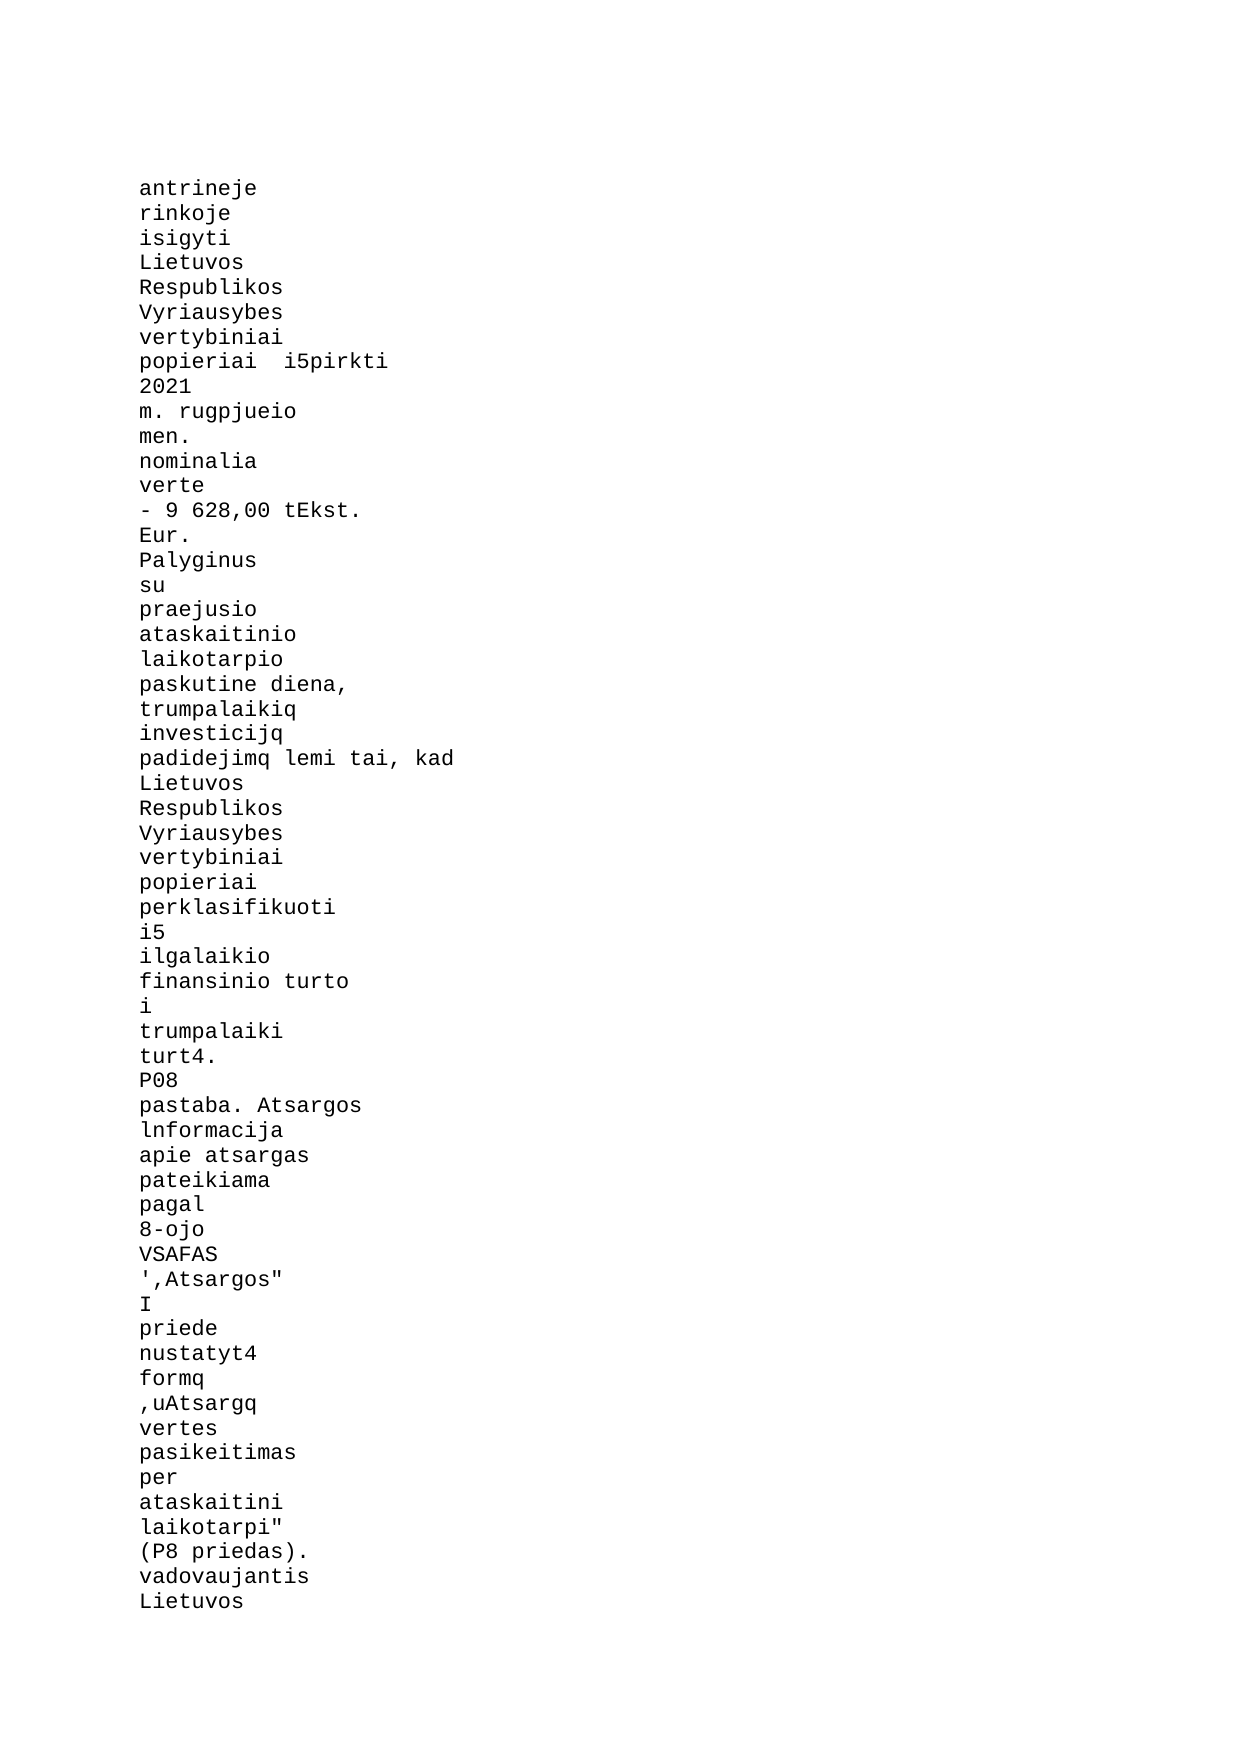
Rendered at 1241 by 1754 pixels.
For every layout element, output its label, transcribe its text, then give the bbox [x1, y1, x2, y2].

text Eur. [139, 524, 1101, 549]
text rinkoje [139, 202, 1101, 227]
text Lietuvos [139, 1590, 1101, 1615]
text i [139, 995, 1101, 1020]
text investicijq [139, 723, 1101, 747]
text popieriai [139, 871, 1101, 896]
text pagal [139, 1194, 1101, 1218]
text Lietuvos [139, 772, 1101, 797]
text ataskaitinio [139, 623, 1101, 648]
text nustatyt4 [139, 1342, 1101, 1367]
text pasikeitimas [139, 1442, 1101, 1466]
text vertes [139, 1417, 1101, 1442]
text ataskaitini [139, 1491, 1101, 1516]
text ilgalaikio [139, 946, 1101, 971]
text (P8 priedas). [139, 1541, 1101, 1566]
text I [139, 1293, 1101, 1318]
text Palyginus [139, 549, 1101, 574]
text trumpalaikiq [139, 698, 1101, 723]
text su [139, 574, 1101, 599]
text Vyriausybes [139, 301, 1101, 326]
text 2021 [139, 376, 1101, 400]
text m. rugpjueio [139, 400, 1101, 425]
text i5 [139, 921, 1101, 946]
text Lietuvos [139, 252, 1101, 276]
text men. [139, 425, 1101, 450]
text popieriai i5pirkti [139, 351, 1101, 376]
text paskutine diena, [139, 673, 1101, 698]
text apie atsargas [139, 1144, 1101, 1169]
text lnformacija [139, 1119, 1101, 1144]
text ,uAtsargq [139, 1392, 1101, 1417]
text Vyriausybes [139, 822, 1101, 847]
text vertybiniai [139, 847, 1101, 871]
text ',Atsargos" [139, 1268, 1101, 1293]
text per [139, 1466, 1101, 1491]
text finansinio turto [139, 971, 1101, 995]
text trumpalaiki [139, 1020, 1101, 1045]
text 8-ojo [139, 1218, 1101, 1243]
text VSAFAS [139, 1243, 1101, 1268]
text laikotarpi" [139, 1516, 1101, 1541]
text laikotarpio [139, 648, 1101, 673]
text vertybiniai [139, 326, 1101, 351]
text padidejimq lemi tai, kad [139, 747, 1101, 772]
text - 9 628,00 tEkst. [139, 499, 1101, 524]
text formq [139, 1367, 1101, 1392]
text turt4. [139, 1045, 1101, 1070]
text nominalia [139, 450, 1101, 475]
text pastaba. Atsargos [139, 1094, 1101, 1119]
text praejusio [139, 599, 1101, 623]
text Respublikos [139, 276, 1101, 301]
text Respublikos [139, 797, 1101, 822]
text verte [139, 475, 1101, 499]
text antrineje [139, 177, 1101, 202]
text pateikiama [139, 1169, 1101, 1194]
text perklasifikuoti [139, 896, 1101, 921]
text P08 [139, 1070, 1101, 1094]
text vadovaujantis [139, 1566, 1101, 1590]
text isigyti [139, 227, 1101, 252]
text priede [139, 1318, 1101, 1342]
